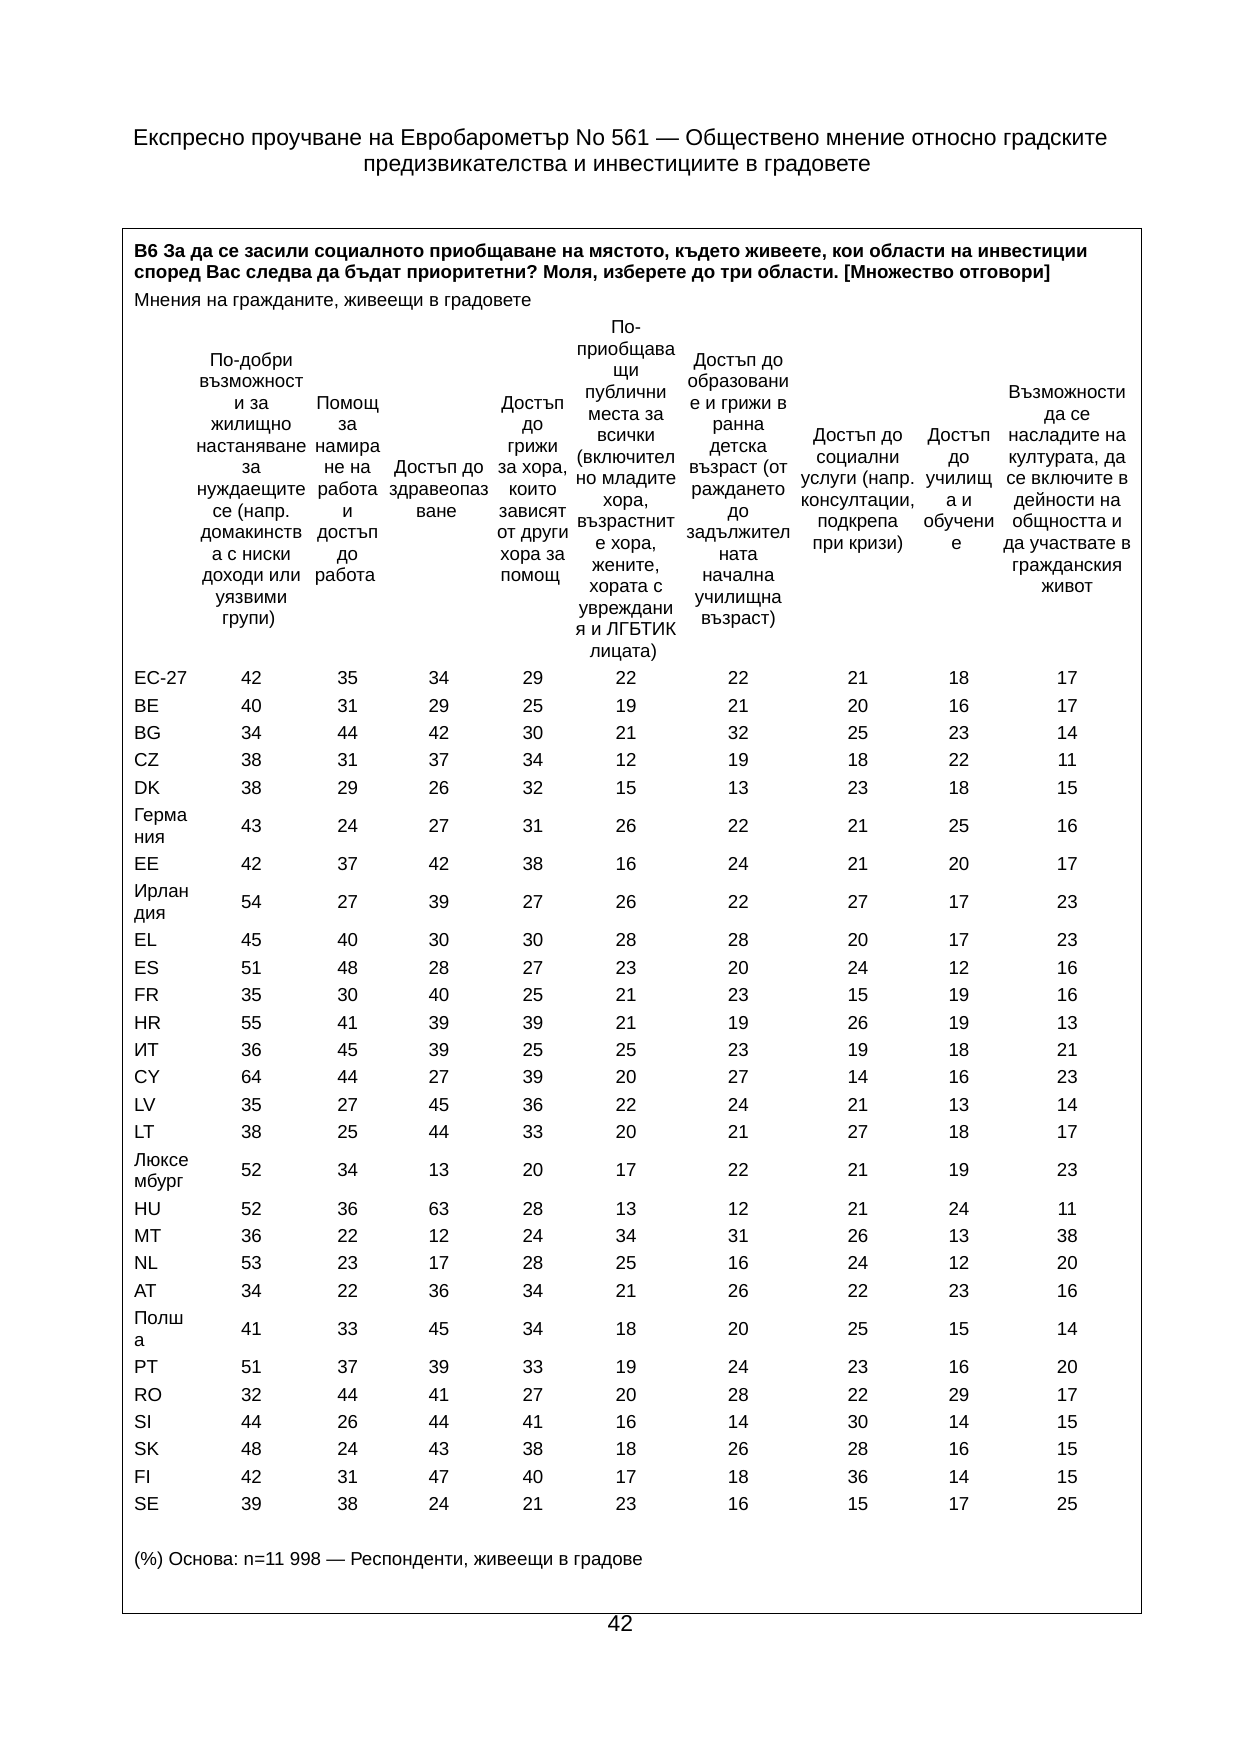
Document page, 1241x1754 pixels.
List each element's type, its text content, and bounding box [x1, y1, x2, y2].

table_cell 19 [919, 981, 999, 1008]
table_cell (%) Основа: n=11 998 — Респонденти, живеещи в градове [131, 1545, 1135, 1572]
table_cell 12 [572, 746, 679, 774]
table_cell 29 [385, 691, 493, 719]
table_cell 17 [999, 691, 1135, 719]
table_cell 22 [679, 801, 797, 850]
table_cell 35 [310, 664, 385, 691]
table_cell [385, 1518, 493, 1545]
table_header В6 За да се засили социалното приобщаване на мястото, където живеете, кои области на инвестиции според Вас следва да бъдат приоритетни? Моля, изберете до три области. [Множество отговори] [131, 237, 1135, 286]
table_cell 36 [493, 1091, 572, 1118]
table_cell 39 [385, 1353, 493, 1380]
table_cell EE [131, 850, 192, 877]
table_cell 29 [310, 774, 385, 801]
table_cell ЕС-27 [131, 664, 192, 691]
table_cell 30 [493, 926, 572, 954]
table_cell 43 [192, 801, 310, 850]
table_cell 32 [192, 1380, 310, 1408]
table_cell 25 [797, 1304, 918, 1353]
table_cell 17 [919, 1490, 999, 1517]
table_cell 22 [797, 1277, 918, 1304]
table_cell [679, 1518, 797, 1545]
table_cell 45 [385, 1091, 493, 1118]
table_cell 22 [310, 1222, 385, 1249]
table_cell Достъп до социални услуги (напр. консултации, подкрепа при кризи) [797, 313, 918, 664]
table_cell 34 [310, 1146, 385, 1194]
table_cell RO [131, 1380, 192, 1408]
table_cell 23 [797, 1353, 918, 1380]
table_cell 15 [999, 1435, 1135, 1463]
table_cell 21 [999, 1036, 1135, 1063]
table_cell 41 [385, 1380, 493, 1408]
table_cell 32 [679, 719, 797, 746]
table_cell 40 [493, 1463, 572, 1490]
table_cell 24 [385, 1490, 493, 1517]
table_cell 20 [572, 1118, 679, 1146]
table_cell 36 [192, 1222, 310, 1249]
table_cell 12 [919, 954, 999, 981]
table_cell 27 [493, 1380, 572, 1408]
table_cell 28 [572, 926, 679, 954]
table_cell 28 [679, 1380, 797, 1408]
table_cell 26 [797, 1009, 918, 1036]
table_cell 18 [797, 746, 918, 774]
table_cell 25 [572, 1036, 679, 1063]
table_cell 21 [493, 1490, 572, 1517]
table_cell 23 [572, 954, 679, 981]
table_cell 23 [679, 981, 797, 1008]
table_cell 54 [192, 878, 310, 926]
table_cell 16 [679, 1249, 797, 1277]
table_cell 22 [310, 1277, 385, 1304]
table_cell 31 [310, 746, 385, 774]
table_cell 20 [797, 691, 918, 719]
table_cell 23 [919, 719, 999, 746]
table_cell 26 [385, 774, 493, 801]
table_cell 23 [919, 1277, 999, 1304]
table_cell Полша [131, 1304, 192, 1353]
table_cell 52 [192, 1195, 310, 1222]
table_cell 24 [310, 1435, 385, 1463]
table_cell 17 [572, 1146, 679, 1194]
table_cell 12 [919, 1249, 999, 1277]
table_cell 13 [919, 1091, 999, 1118]
table_cell [131, 1518, 192, 1545]
table_cell [999, 1518, 1135, 1545]
table_cell 28 [797, 1435, 918, 1463]
table_cell 17 [385, 1249, 493, 1277]
table_cell 37 [310, 1353, 385, 1380]
table_cell 38 [493, 1435, 572, 1463]
table_cell HU [131, 1195, 192, 1222]
table_cell 22 [572, 1091, 679, 1118]
table_cell EL [131, 926, 192, 954]
table_cell 25 [919, 801, 999, 850]
table_cell 44 [192, 1408, 310, 1435]
table_cell 43 [385, 1435, 493, 1463]
table_cell Люксембург [131, 1146, 192, 1194]
table_cell 28 [493, 1195, 572, 1222]
table_cell 27 [310, 1091, 385, 1118]
table_cell 19 [572, 1353, 679, 1380]
table_cell 30 [385, 926, 493, 954]
table_cell 26 [679, 1435, 797, 1463]
table_cell 21 [797, 801, 918, 850]
table_cell 38 [192, 746, 310, 774]
table_cell 21 [679, 691, 797, 719]
table_cell 21 [797, 1195, 918, 1222]
table_cell 16 [572, 1408, 679, 1435]
table_cell 12 [679, 1195, 797, 1222]
table_cell 21 [679, 1118, 797, 1146]
table_cell Достъп до образование и грижи в ранна детска възраст (от раждането до задължителната начална училищна възраст) [679, 313, 797, 664]
table_cell 64 [192, 1063, 310, 1091]
table_cell 19 [797, 1036, 918, 1063]
table_cell 16 [919, 1353, 999, 1380]
table_cell 17 [999, 664, 1135, 691]
table_cell 17 [919, 926, 999, 954]
table_cell 45 [385, 1304, 493, 1353]
table_cell 45 [192, 926, 310, 954]
table_cell Ирландия [131, 878, 192, 926]
table_cell 17 [999, 1118, 1135, 1146]
table_cell [919, 1518, 999, 1545]
table_cell 16 [919, 691, 999, 719]
table_cell Мнения на гражданите, живеещи в градовете [131, 286, 1135, 313]
table_cell По-добри възможности за жилищно настаняване за нуждаещите се (напр. домакинства с ниски доходи или уязвими групи) [192, 313, 310, 664]
table_cell 22 [919, 746, 999, 774]
table_cell 13 [679, 774, 797, 801]
table_cell 53 [192, 1249, 310, 1277]
table_cell 22 [679, 878, 797, 926]
table_cell 25 [797, 719, 918, 746]
table_cell 20 [572, 1380, 679, 1408]
table_cell 18 [919, 664, 999, 691]
table_cell 40 [192, 691, 310, 719]
table_cell 25 [572, 1249, 679, 1277]
table_cell FI [131, 1463, 192, 1490]
table_cell 14 [679, 1408, 797, 1435]
table_cell [192, 1518, 310, 1545]
table_cell [797, 1518, 918, 1545]
table_cell 21 [572, 1277, 679, 1304]
table_cell 30 [310, 981, 385, 1008]
table_cell 15 [797, 1490, 918, 1517]
table_cell 20 [679, 1304, 797, 1353]
table_cell 30 [493, 719, 572, 746]
table_cell 27 [797, 1118, 918, 1146]
table_cell 25 [493, 981, 572, 1008]
table_cell 27 [679, 1063, 797, 1091]
table_cell 51 [192, 954, 310, 981]
table_cell 34 [192, 719, 310, 746]
table_cell 11 [999, 1195, 1135, 1222]
table_cell 25 [999, 1490, 1135, 1517]
table_cell 51 [192, 1353, 310, 1380]
table_cell CY [131, 1063, 192, 1091]
table_cell 14 [797, 1063, 918, 1091]
table_cell 38 [192, 1118, 310, 1146]
table_cell MT [131, 1222, 192, 1249]
table_cell 27 [797, 878, 918, 926]
table_cell 26 [572, 801, 679, 850]
table_cell HR [131, 1009, 192, 1036]
table_cell 32 [493, 774, 572, 801]
table_cell 35 [192, 1091, 310, 1118]
table_cell 31 [310, 691, 385, 719]
table_cell 39 [192, 1490, 310, 1517]
table_cell 21 [572, 981, 679, 1008]
table_cell 21 [797, 1091, 918, 1118]
table_cell 42 [385, 719, 493, 746]
table_cell SK [131, 1435, 192, 1463]
table_cell 19 [919, 1146, 999, 1194]
table_cell По-приобщаващи публични места за всички (включително младите хора, възрастните хора, жените, хората с увреждания и ЛГБТИК лицата) [572, 313, 679, 664]
table_cell 15 [572, 774, 679, 801]
table_cell 17 [999, 1380, 1135, 1408]
table_cell 42 [192, 664, 310, 691]
table_cell 22 [679, 664, 797, 691]
table_cell 52 [192, 1146, 310, 1194]
table_cell 27 [493, 954, 572, 981]
table_cell 22 [572, 664, 679, 691]
table_cell 18 [572, 1304, 679, 1353]
table_cell 27 [493, 878, 572, 926]
table_cell Достъп до здравеопазване [385, 313, 493, 664]
table_cell 24 [919, 1195, 999, 1222]
table_cell Помощ за намиране на работа и достъп до работа [310, 313, 385, 664]
table_cell 23 [797, 774, 918, 801]
table_cell 18 [919, 1118, 999, 1146]
table_cell 31 [310, 1463, 385, 1490]
table_cell 23 [999, 1063, 1135, 1091]
table_cell 14 [999, 1304, 1135, 1353]
table_cell 17 [999, 850, 1135, 877]
table_cell 39 [493, 1063, 572, 1091]
table_cell AT [131, 1277, 192, 1304]
table_cell 24 [493, 1222, 572, 1249]
table_cell 39 [385, 1036, 493, 1063]
table_cell ES [131, 954, 192, 981]
table_cell 38 [493, 850, 572, 877]
table_cell 63 [385, 1195, 493, 1222]
table_cell 22 [679, 1146, 797, 1194]
table_cell 44 [310, 1063, 385, 1091]
table_cell BE [131, 691, 192, 719]
table_cell 13 [919, 1222, 999, 1249]
table_cell 26 [797, 1222, 918, 1249]
table_cell 27 [385, 1063, 493, 1091]
table_cell 39 [385, 878, 493, 926]
table_cell 40 [310, 926, 385, 954]
table_cell 13 [385, 1146, 493, 1194]
table_cell 26 [310, 1408, 385, 1435]
table_cell 35 [192, 981, 310, 1008]
table_cell 14 [919, 1408, 999, 1435]
table_cell Достъп до училища и обучение [919, 313, 999, 664]
table_cell SE [131, 1490, 192, 1517]
table_cell 19 [572, 691, 679, 719]
table_cell 28 [493, 1249, 572, 1277]
table_cell 23 [679, 1036, 797, 1063]
table_cell 55 [192, 1009, 310, 1036]
table_cell 19 [919, 1009, 999, 1036]
table_cell 31 [493, 801, 572, 850]
table_cell 22 [797, 1380, 918, 1408]
table_cell LV [131, 1091, 192, 1118]
table_cell 44 [385, 1408, 493, 1435]
table_cell 48 [192, 1435, 310, 1463]
table_cell 11 [999, 746, 1135, 774]
table_cell 42 [385, 850, 493, 877]
table_cell 20 [919, 850, 999, 877]
table_cell LT [131, 1118, 192, 1146]
table_cell 16 [572, 850, 679, 877]
table_cell PT [131, 1353, 192, 1380]
table_cell 29 [493, 664, 572, 691]
table_cell 15 [797, 981, 918, 1008]
table_cell 48 [310, 954, 385, 981]
table_cell 34 [572, 1222, 679, 1249]
table_cell 20 [493, 1146, 572, 1194]
table_cell 44 [310, 1380, 385, 1408]
table_cell 38 [192, 774, 310, 801]
table_cell 34 [493, 1304, 572, 1353]
table_cell 25 [310, 1118, 385, 1146]
table_cell 36 [192, 1036, 310, 1063]
table_cell 20 [999, 1353, 1135, 1380]
table_cell 21 [572, 719, 679, 746]
table_cell CZ [131, 746, 192, 774]
table_cell 15 [999, 774, 1135, 801]
table_cell 42 [192, 850, 310, 877]
table_cell 16 [999, 981, 1135, 1008]
table_cell 44 [385, 1118, 493, 1146]
table_cell 31 [679, 1222, 797, 1249]
table_cell 16 [919, 1435, 999, 1463]
table_cell [572, 1518, 679, 1545]
table_cell 36 [797, 1463, 918, 1490]
table_cell 18 [919, 1036, 999, 1063]
table_cell 18 [679, 1463, 797, 1490]
table_cell 25 [493, 1036, 572, 1063]
table_cell 12 [385, 1222, 493, 1249]
table_cell 13 [999, 1009, 1135, 1036]
table_cell 18 [572, 1435, 679, 1463]
table_cell 28 [385, 954, 493, 981]
table_cell 25 [493, 691, 572, 719]
table_cell FR [131, 981, 192, 1008]
table_cell 34 [192, 1277, 310, 1304]
table_cell 23 [572, 1490, 679, 1517]
table_cell 41 [192, 1304, 310, 1353]
table_cell 19 [679, 746, 797, 774]
table_cell 29 [919, 1380, 999, 1408]
table_cell 26 [572, 878, 679, 926]
table_cell 40 [385, 981, 493, 1008]
table_cell 21 [797, 850, 918, 877]
table_cell ИТ [131, 1036, 192, 1063]
table_cell 15 [999, 1463, 1135, 1490]
table_cell 18 [919, 774, 999, 801]
table_cell 20 [679, 954, 797, 981]
table_cell 23 [999, 926, 1135, 954]
table_cell 34 [493, 746, 572, 774]
table_cell [131, 313, 192, 664]
table_cell 36 [385, 1277, 493, 1304]
table_cell 42 [192, 1463, 310, 1490]
table_cell 20 [572, 1063, 679, 1091]
table_cell 21 [572, 1009, 679, 1036]
table_cell 26 [679, 1277, 797, 1304]
table_cell 13 [572, 1195, 679, 1222]
table_cell 45 [310, 1036, 385, 1063]
table_cell 44 [310, 719, 385, 746]
table_cell 38 [999, 1222, 1135, 1249]
table_cell 37 [385, 746, 493, 774]
table_cell NL [131, 1249, 192, 1277]
table_cell 15 [999, 1408, 1135, 1435]
table_cell 15 [919, 1304, 999, 1353]
table_cell 21 [797, 1146, 918, 1194]
table_cell 39 [493, 1009, 572, 1036]
table_cell 34 [493, 1277, 572, 1304]
table_cell 41 [493, 1408, 572, 1435]
table_cell 17 [919, 878, 999, 926]
table_cell 36 [310, 1195, 385, 1222]
table_cell Възможности да се насладите на културата, да се включите в дейности на общността и да участвате в гражданския живот [999, 313, 1135, 664]
table_cell 34 [385, 664, 493, 691]
table_cell 28 [679, 926, 797, 954]
table_cell Германия [131, 801, 192, 850]
table_cell 24 [797, 954, 918, 981]
table_cell 27 [385, 801, 493, 850]
table_cell 23 [310, 1249, 385, 1277]
table_cell 16 [999, 801, 1135, 850]
table_cell 33 [493, 1353, 572, 1380]
table_cell 20 [999, 1249, 1135, 1277]
table_cell 24 [797, 1249, 918, 1277]
table_cell 14 [999, 719, 1135, 746]
table_cell 14 [999, 1091, 1135, 1118]
table_cell 24 [679, 1091, 797, 1118]
table_cell Достъп до грижи за хора, които зависят от други хора за помощ [493, 313, 572, 664]
table_cell 23 [999, 1146, 1135, 1194]
table_cell 21 [797, 664, 918, 691]
table_cell DK [131, 774, 192, 801]
table_cell 24 [310, 801, 385, 850]
table_cell 33 [310, 1304, 385, 1353]
table_cell [493, 1518, 572, 1545]
table_cell 16 [999, 1277, 1135, 1304]
table_cell 16 [679, 1490, 797, 1517]
table_cell 39 [385, 1009, 493, 1036]
table_cell 37 [310, 850, 385, 877]
table_cell 16 [919, 1063, 999, 1091]
table_cell 17 [572, 1463, 679, 1490]
table_cell [310, 1518, 385, 1545]
table_cell 24 [679, 850, 797, 877]
table_cell 14 [919, 1463, 999, 1490]
table_cell 33 [493, 1118, 572, 1146]
table_cell 23 [999, 878, 1135, 926]
table_cell 20 [797, 926, 918, 954]
table_cell BG [131, 719, 192, 746]
table_cell 47 [385, 1463, 493, 1490]
table_cell 30 [797, 1408, 918, 1435]
table_cell 38 [310, 1490, 385, 1517]
table_cell 19 [679, 1009, 797, 1036]
table_cell 27 [310, 878, 385, 926]
table_cell 41 [310, 1009, 385, 1036]
table_cell SI [131, 1408, 192, 1435]
table_cell 16 [999, 954, 1135, 981]
table_cell 24 [679, 1353, 797, 1380]
